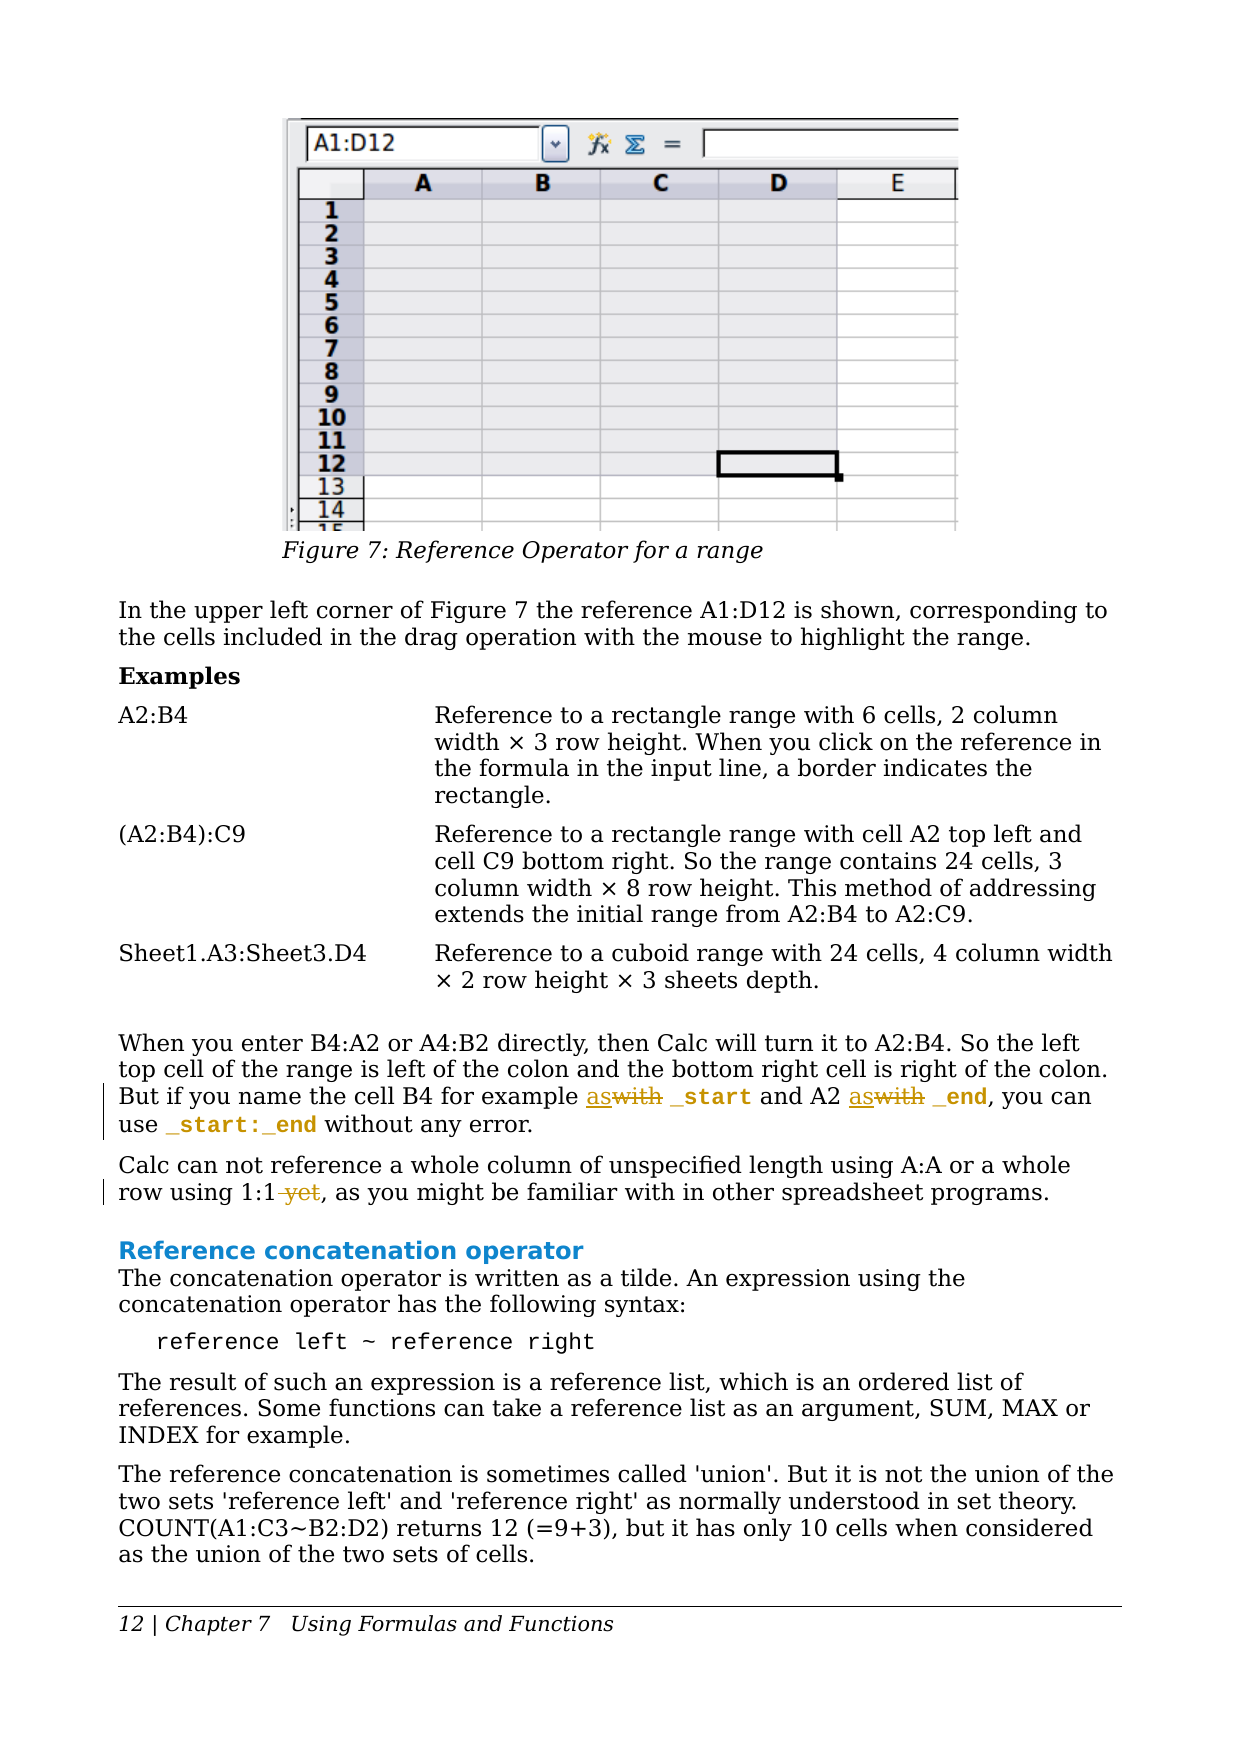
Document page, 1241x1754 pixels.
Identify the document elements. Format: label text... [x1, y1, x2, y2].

text Examples [118, 663, 1122, 690]
table_cell Reference to a rectangle range with cell A2 top left and cell C9 bottom right. So the range contains 24 cells, 3 column width × 8 row height. This method of addressing extends the initial range from A2:B4 to A2:C9. [434, 821, 1122, 941]
table_header A2:B4 [118, 702, 434, 821]
picture [282, 118, 959, 531]
table_header Reference to a rectangle range with 6 cells, 2 column width × 3 row height. When you click on the reference in the formula in the input line, a border indicates the rectangle. [434, 702, 1122, 821]
text When you enter B4:A2 or A4:B2 directly, then Calc will turn it to A2:B4. So the left top cell of the range is left of the colon and the bottom right cell is right of the colon. But if you name the cell B4 for example as _start and A2 as _end, you can use _start:_end without any error. [118, 1030, 1122, 1139]
text The result of such an expression is a reference list, which is an ordered list of references. Some functions can take a reference list as an argument, SUM, MAX or INDEX for example. [118, 1369, 1122, 1449]
table_cell (A2:B4):C9 [118, 821, 434, 941]
text reference left ~ reference right [156, 1331, 1122, 1356]
subtitle Reference concatenation operator [118, 1237, 1122, 1265]
table_cell Sheet1.A3:Sheet3.D4 [118, 941, 434, 1006]
text Calc can not reference a whole column of unspecified length using A:A or a whole row using 1:1, as you might be familiar with in other spreadsheet programs. [118, 1152, 1122, 1205]
text In the upper left corner of Figure 7 the reference A1:D12 is shown, corresponding to the cells included in the drag operation with the mouse to highlight the range. [118, 597, 1122, 650]
text The reference concatenation is sometimes called 'union'. But it is not the union of the two sets 'reference left' and 'reference right' as normally understood in set theory. COUNT(A1:C3~B2:D2) returns 12 (=9+3), but it has only 10 cells when considered as the union of the two sets of cells. [118, 1461, 1122, 1568]
table_cell Reference to a cuboid range with 24 cells, 4 column width × 2 row height × 3 sheets depth. [434, 941, 1122, 1006]
text The concatenation operator is written as a tilde. An expression using the concatenation operator has the following syntax: [118, 1265, 1122, 1318]
text Figure 7: Reference Operator for a range [282, 537, 958, 564]
